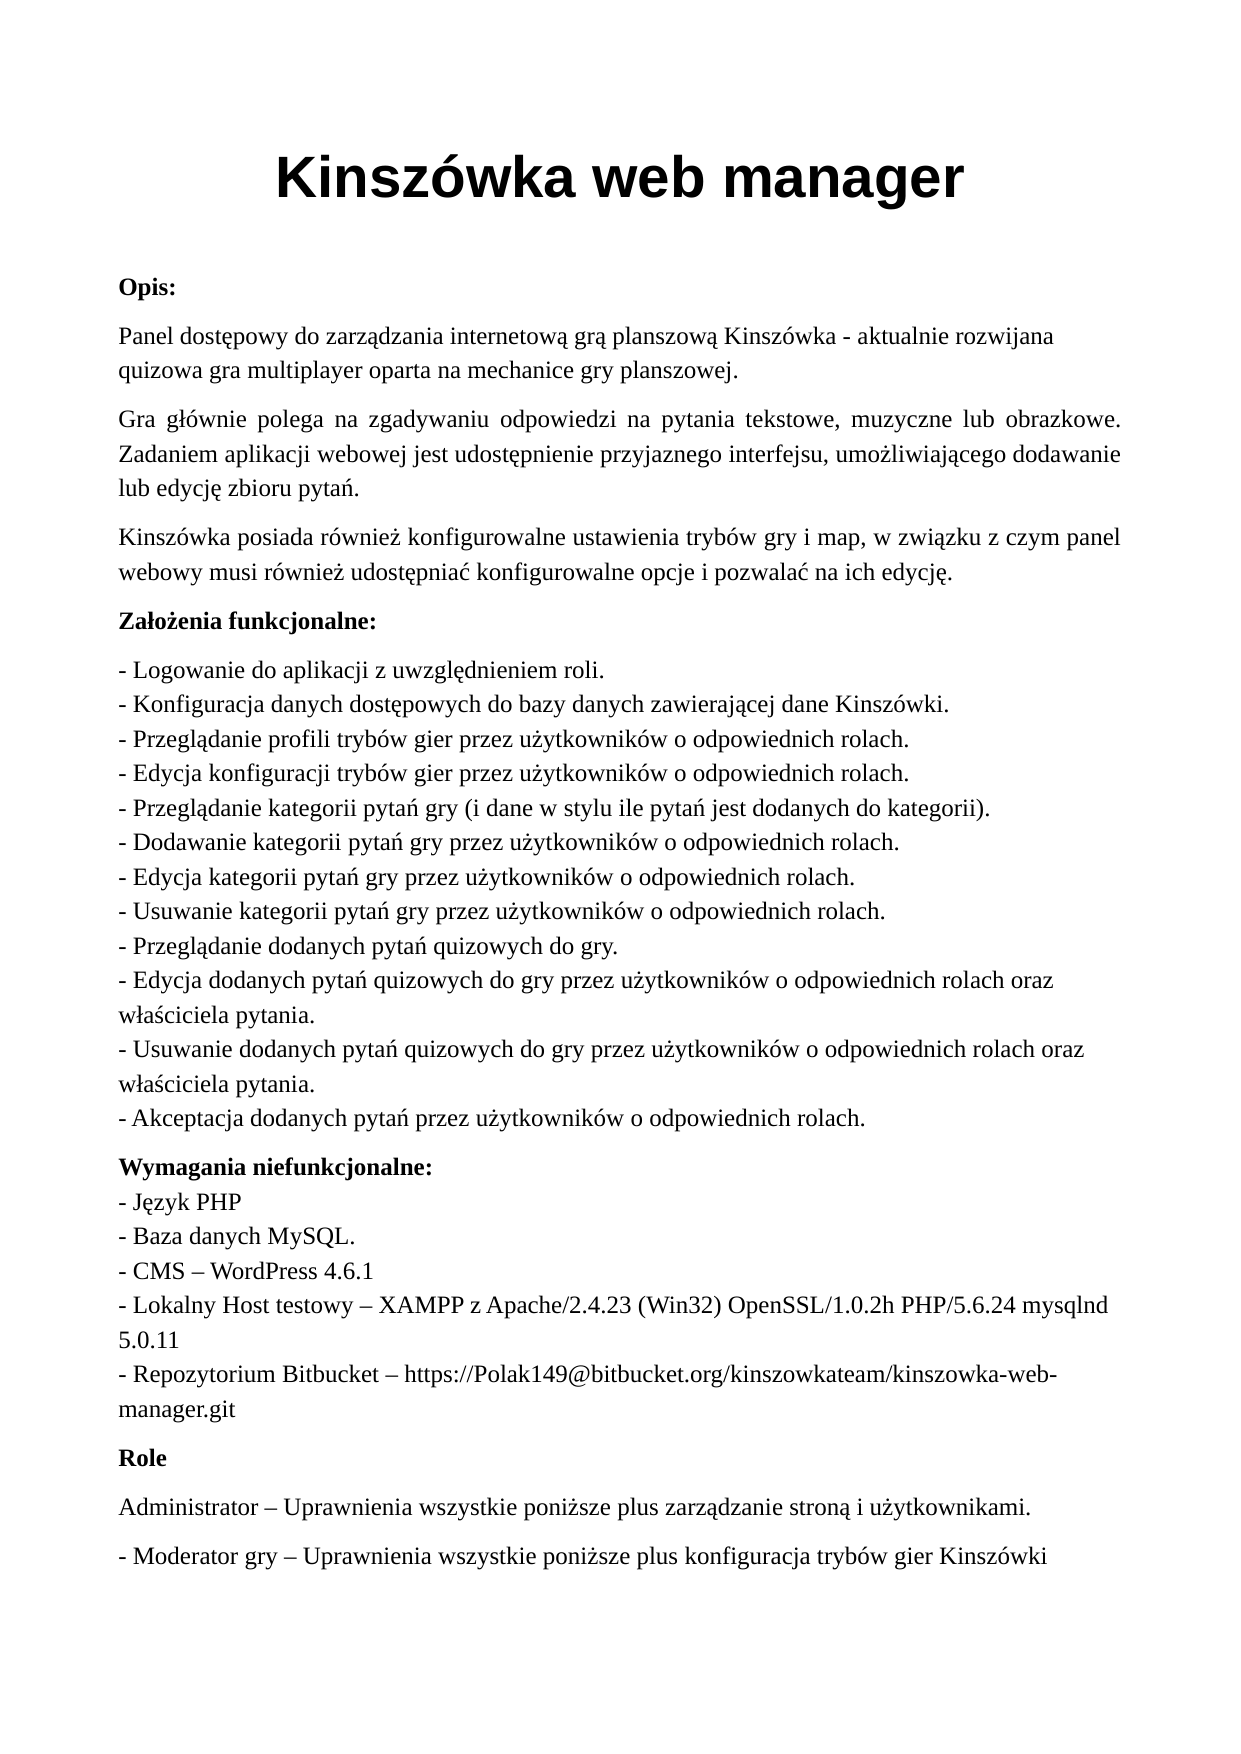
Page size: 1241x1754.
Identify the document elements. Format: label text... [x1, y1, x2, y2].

text Panel dostępowy do zarządzania internetową grą planszową Kinszówka - aktualnie rozwijana quizowa gra multiplayer oparta na mechanice gry planszowej. [118, 321, 1122, 384]
text Założenia funkcjonalne: [118, 606, 1122, 635]
text Administrator – Uprawnienia wszystkie poniższe plus zarządzanie stroną i użytkownikami. [118, 1492, 1122, 1521]
text Kinszówka posiada również konfigurowalne ustawienia trybów gry i map, w związku z czym panel webowy musi również udostępniać konfigurowalne opcje i pozwalać na ich edycję. [118, 522, 1122, 586]
title Kinszówka web manager [118, 143, 1122, 210]
text Role [118, 1443, 1122, 1471]
text Gra głównie polega na zgadywaniu odpowiedzi na pytania tekstowe, muzyczne lub obrazkowe. Zadaniem aplikacji webowej jest udostępnienie przyjaznego interfejsu, umożliwiającego dodawanie lub edycję zbioru pytań. [118, 404, 1122, 502]
text Wymagania niefunkcjonalne: - Język PHP - Baza danych MySQL. - CMS – WordPress 4.6.1 - Lokalny Host testowy – XAMPP z Apache/2.4.23 (Win32) OpenSSL/1.0.2h PHP/5.6.24 mysqlnd 5.0.11 - Repozytorium Bitbucket – https://Polak149@bitbucket.org/kinszowkateam/kinszowka-web-manager.git [118, 1152, 1122, 1422]
text - Logowanie do aplikacji z uwzględnieniem roli. - Konfiguracja danych dostępowych do bazy danych zawierającej dane Kinszówki. - Przeglądanie profili trybów gier przez użytkowników o odpowiednich rolach. - Edycja konfiguracji trybów gier przez użytkowników o odpowiednich rolach. - Przeglądanie kategorii pytań gry (i dane w stylu ile pytań jest dodanych do kategorii). - Dodawanie kategorii pytań gry przez użytkowników o odpowiednich rolach. - Edycja kategorii pytań gry przez użytkowników o odpowiednich rolach. - Usuwanie kategorii pytań gry przez użytkowników o odpowiednich rolach. - Przeglądanie dodanych pytań quizowych do gry. - Edycja dodanych pytań quizowych do gry przez użytkowników o odpowiednich rolach oraz właściciela pytania. - Usuwanie dodanych pytań quizowych do gry przez użytkowników o odpowiednich rolach oraz właściciela pytania. - Akceptacja dodanych pytań przez użytkowników o odpowiednich rolach. [118, 655, 1122, 1132]
text - Moderator gry – Uprawnienia wszystkie poniższe plus konfiguracja trybów gier Kinszówki [118, 1541, 1122, 1569]
text Opis: [118, 272, 1122, 301]
